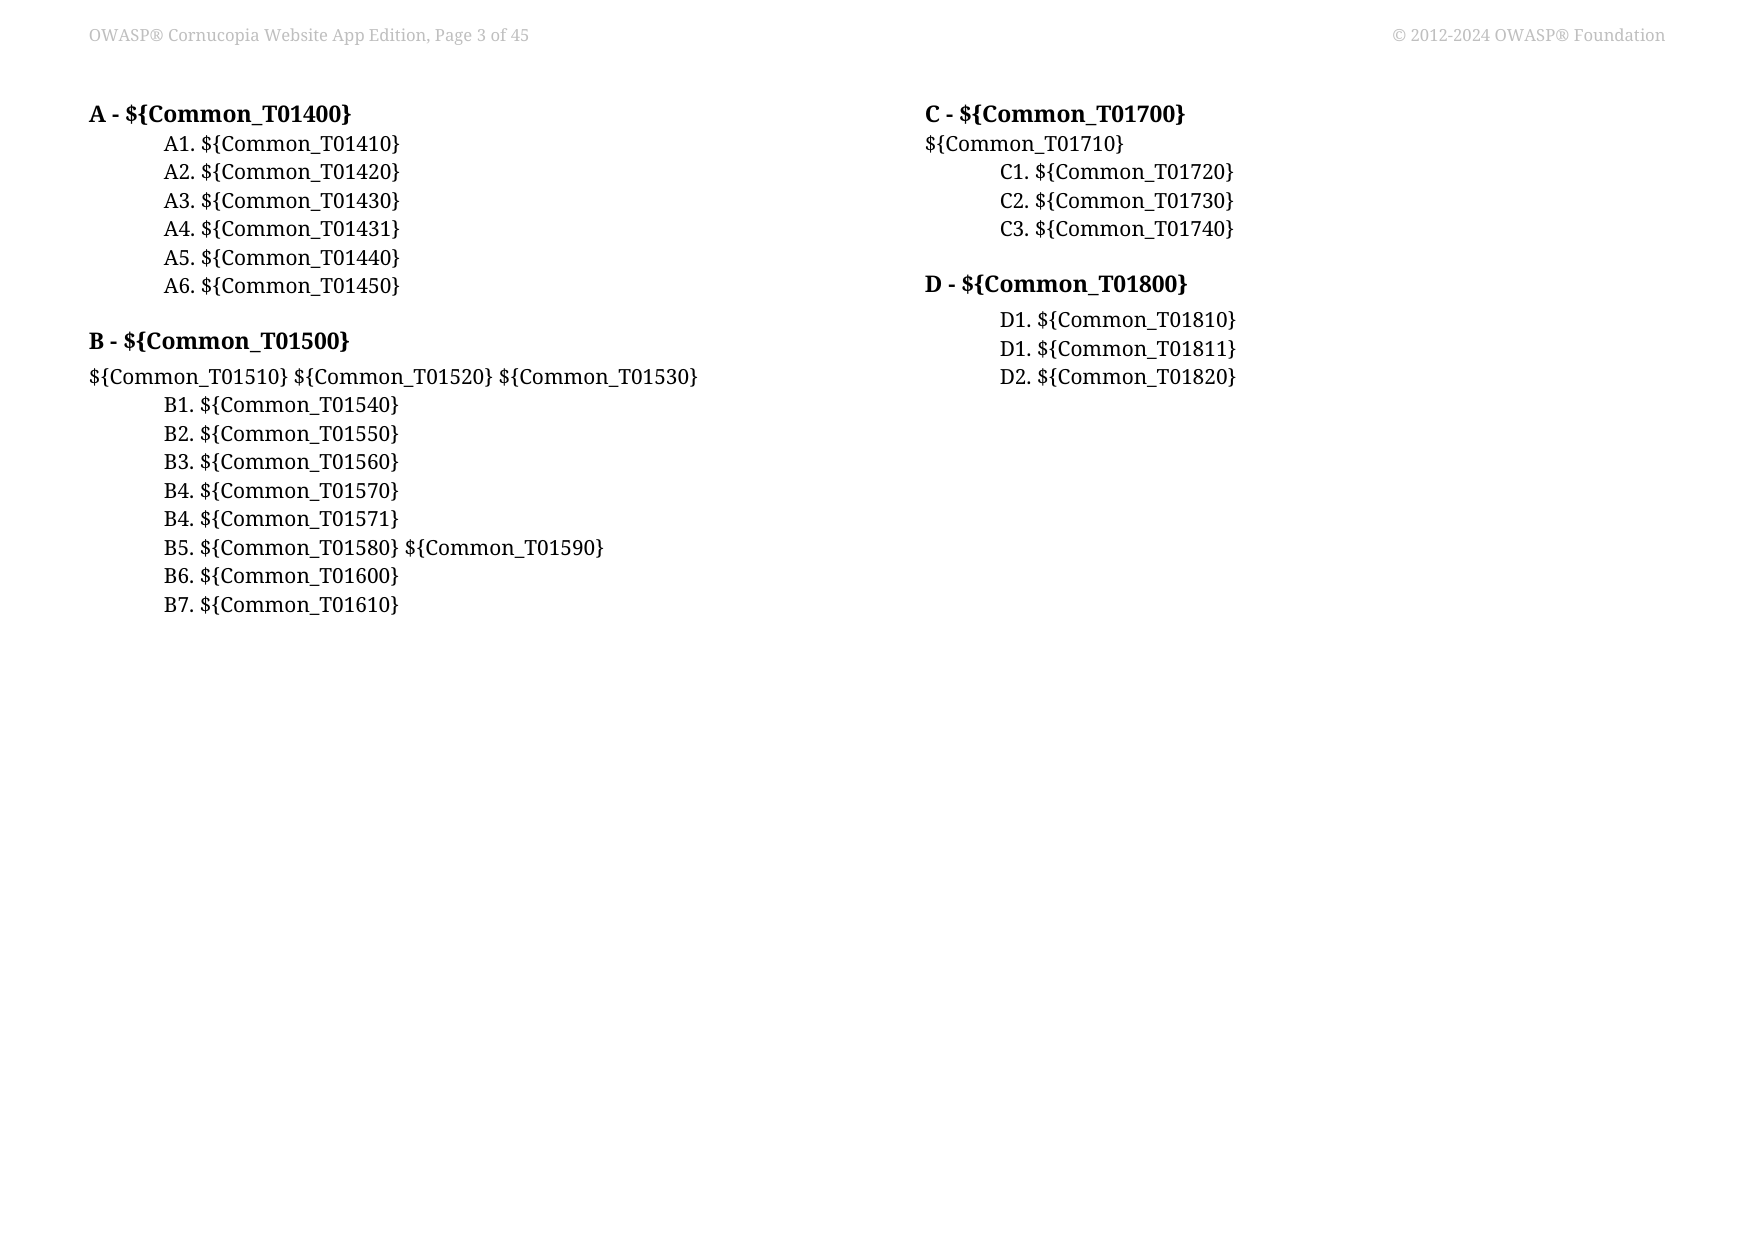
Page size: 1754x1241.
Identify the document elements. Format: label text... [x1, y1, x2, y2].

table_header C - ${Common_T01700} ${Common_T01710} C1. ${Common_T01720} C2. ${Common_T01730} C3. ${Common_T01740} D - ${Common_T01800} D1. ${Common_T01810} D1. ${Common_T01811} D2. ${Common_T01820} [913, 98, 1677, 618]
table_header A - ${Common_T01400} A1. ${Common_T01410} A2. ${Common_T01420} A3. ${Common_T01430} A4. ${Common_T01431} A5. ${Common_T01440} A6. ${Common_T01450} B - ${Common_T01500} ${Common_T01510} ${Common_T01520} ${Common_T01530} B1. ${Common_T01540} B2. ${Common_T01550} B3. ${Common_T01560} B4. ${Common_T01570} B4. ${Common_T01571} B5. ${Common_T01580} ${Common_T01590} B6. ${Common_T01600} B7. ${Common_T01610} [78, 98, 856, 618]
table_header [856, 98, 913, 618]
